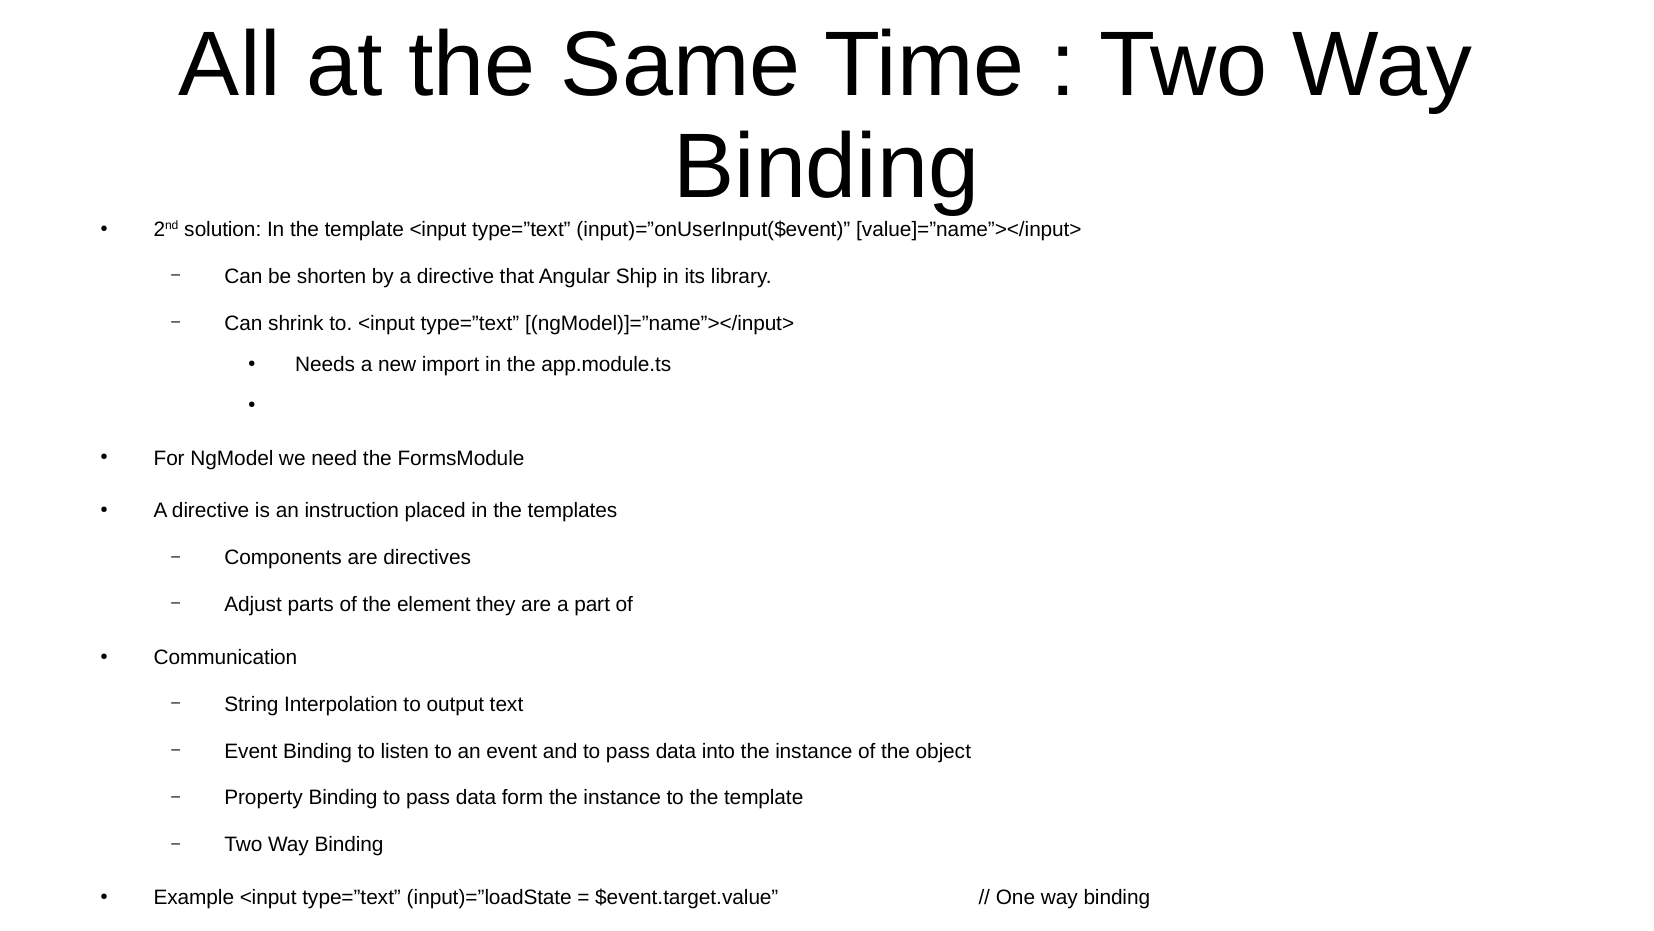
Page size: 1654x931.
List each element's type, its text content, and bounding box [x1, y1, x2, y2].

list 2nd solution: In the template <input type=”text” (input)=”onUserInput($event)” [value]=”name”></input> Can be shorten by a directive that Angular Ship in its library. Can shrink to. <input type=”text” [(ngModel)]=”name”></input> Needs a new import in the app.module.ts For NgModel we need the FormsModule A directive is an instruction placed in the templates Components are directives Adjust parts of the element they are a part of Communication String Interpolation to output text Event Binding to listen to an event and to pass data into the instance of the object Property Binding to pass data form the instance to the template Two Way Binding Example <input type=”text” (input)=”loadState = $event.target.value” // One way binding [82, 217, 1636, 916]
title All at the Same Time : Two Way Binding [82, 12, 1571, 217]
